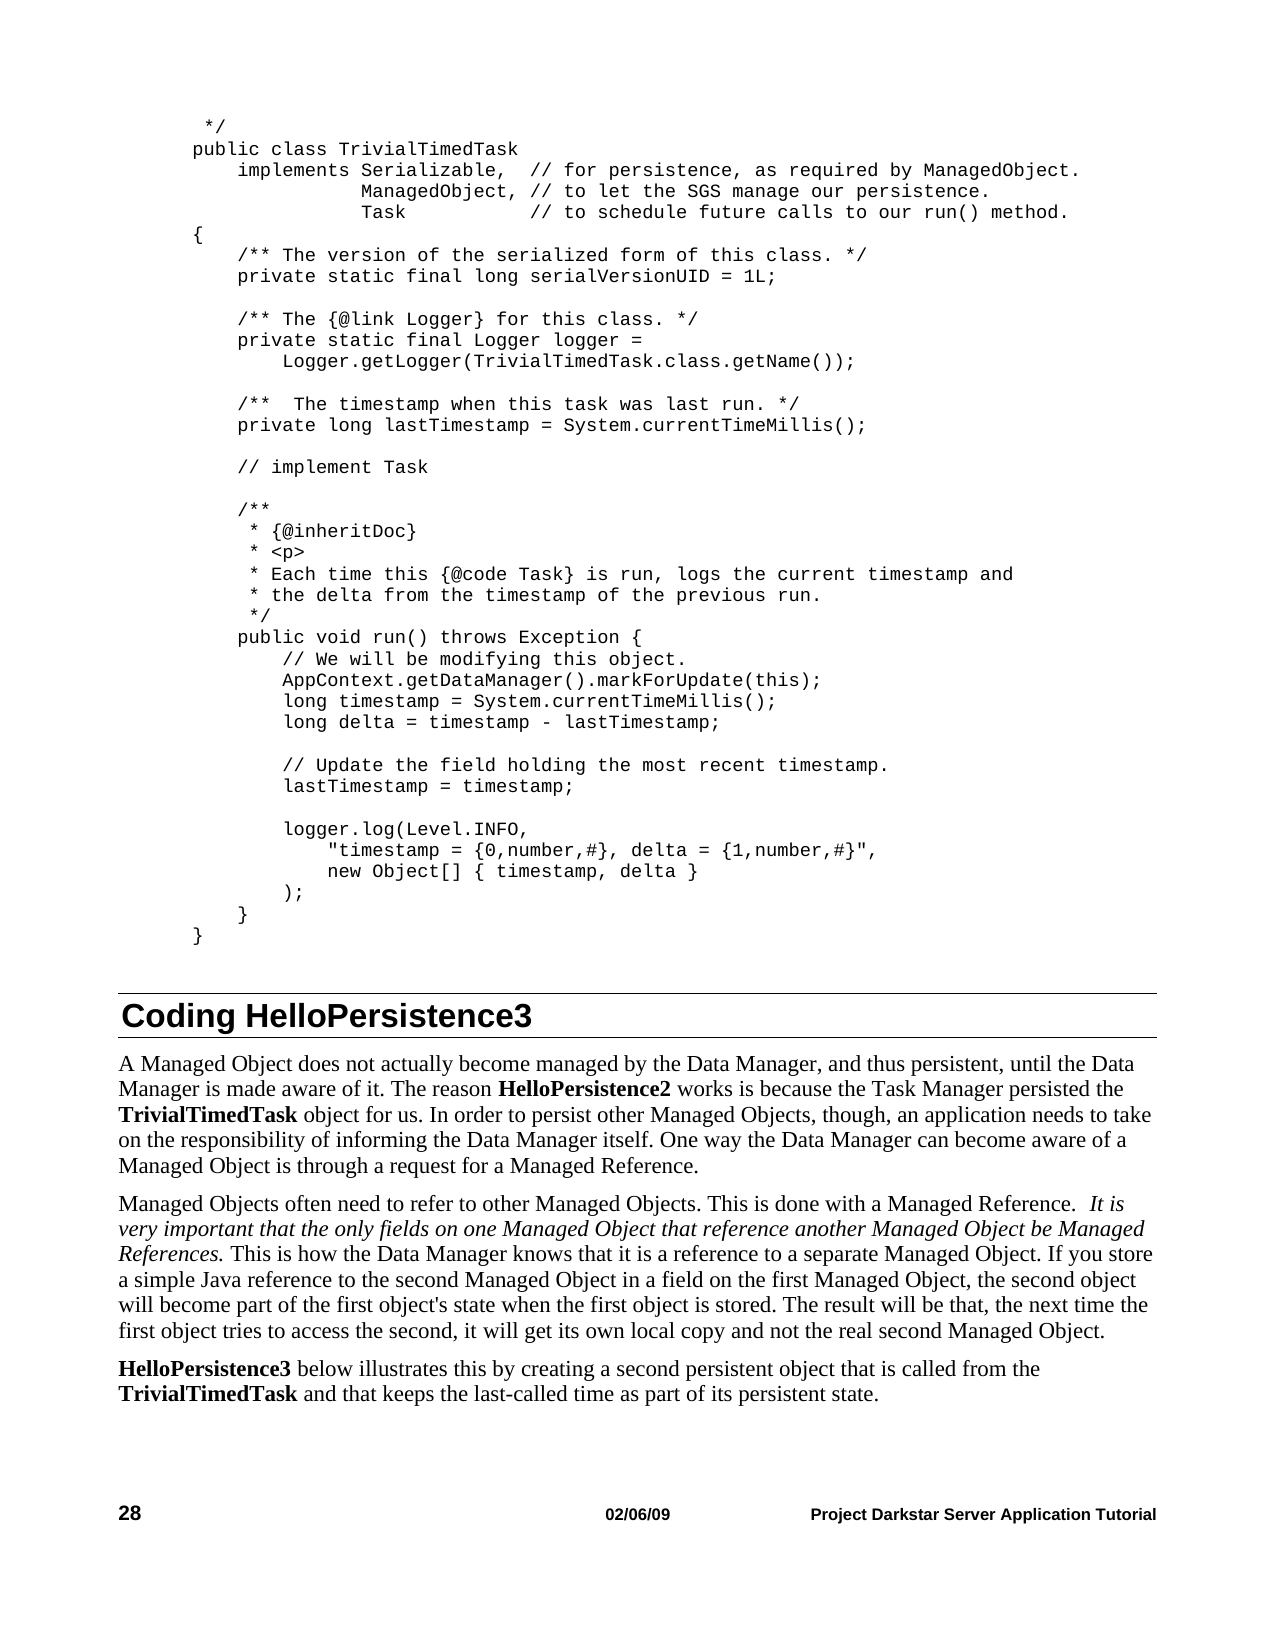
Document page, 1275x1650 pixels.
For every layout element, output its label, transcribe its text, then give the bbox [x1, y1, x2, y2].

text Managed Objects often need to refer to other Managed Objects. This is done with a Managed Reference. It is very important that the only fields on one Managed Object that reference another Managed Object be Managed References. This is how the Data Manager knows that it is a reference to a separate Managed Object. If you store a simple Java reference to the second Managed Object in a field on the first Managed Object, the second object will become part of the first object's state when the first object is stored. The result will be that, the next time the first object tries to access the second, it will get its own local copy and not the real second Managed Object. [118, 1191, 1157, 1343]
text /** [192, 501, 1098, 522]
text long timestamp = System.currentTimeMillis(); [192, 692, 1098, 713]
text private static final Logger logger = [192, 331, 1098, 352]
text // implement Task [192, 458, 1098, 479]
text new Object[] { timestamp, delta } [192, 862, 1098, 883]
text */ [192, 607, 1098, 628]
text /** The {@link Logger} for this class. */ [192, 309, 1098, 331]
text lastTimestamp = timestamp; [192, 777, 1098, 798]
text HelloPersistence3 below illustrates this by creating a second persistent object that is called from the TrivialTimedTask and that keeps the last-called time as part of its persistent state. [118, 1356, 1157, 1406]
text long delta = timestamp - lastTimestamp; [192, 713, 1098, 734]
text Logger.getLogger(TrivialTimedTask.class.getName()); [192, 352, 1098, 373]
text public class TrivialTimedTask [192, 139, 1098, 161]
text public void run() throws Exception { [192, 628, 1098, 649]
text private static final long serialVersionUID = 1L; [192, 267, 1098, 288]
subtitle Coding HelloPersistence3 [118, 994, 1157, 1037]
text AppContext.getDataManager().markForUpdate(this); [192, 671, 1098, 692]
text // Update the field holding the most recent timestamp. [192, 756, 1098, 777]
text // We will be modifying this object. [192, 649, 1098, 671]
text } [192, 926, 1098, 968]
text */ [192, 118, 1098, 139]
text { [192, 224, 1098, 246]
text implements Serializable, // for persistence, as required by ManagedObject. [192, 161, 1098, 182]
text ); [192, 883, 1098, 904]
text logger.log(Level.INFO, [192, 819, 1098, 841]
text } [192, 904, 1098, 926]
text * the delta from the timestamp of the previous run. [192, 586, 1098, 607]
text private long lastTimestamp = System.currentTimeMillis(); [192, 416, 1098, 437]
text * Each time this {@code Task} is run, logs the current timestamp and [192, 564, 1098, 586]
text * <p> [192, 543, 1098, 564]
text "timestamp = {0,number,#}, delta = {1,number,#}", [192, 841, 1098, 862]
text A Managed Object does not actually become managed by the Data Manager, and thus persistent, until the Data Manager is made aware of it. The reason HelloPersistence2 works is because the Task Manager persisted the TrivialTimedTask object for us. In order to persist other Managed Objects, though, an application needs to take on the responsibility of informing the Data Manager itself. One way the Data Manager can become aware of a Managed Object is through a request for a Managed Reference. [118, 1051, 1157, 1178]
text ManagedObject, // to let the SGS manage our persistence. [192, 182, 1098, 203]
text Task // to schedule future calls to our run() method. [192, 203, 1098, 224]
text /** The version of the serialized form of this class. */ [192, 246, 1098, 267]
text * {@inheritDoc} [192, 522, 1098, 543]
text /** The timestamp when this task was last run. */ [192, 394, 1098, 416]
